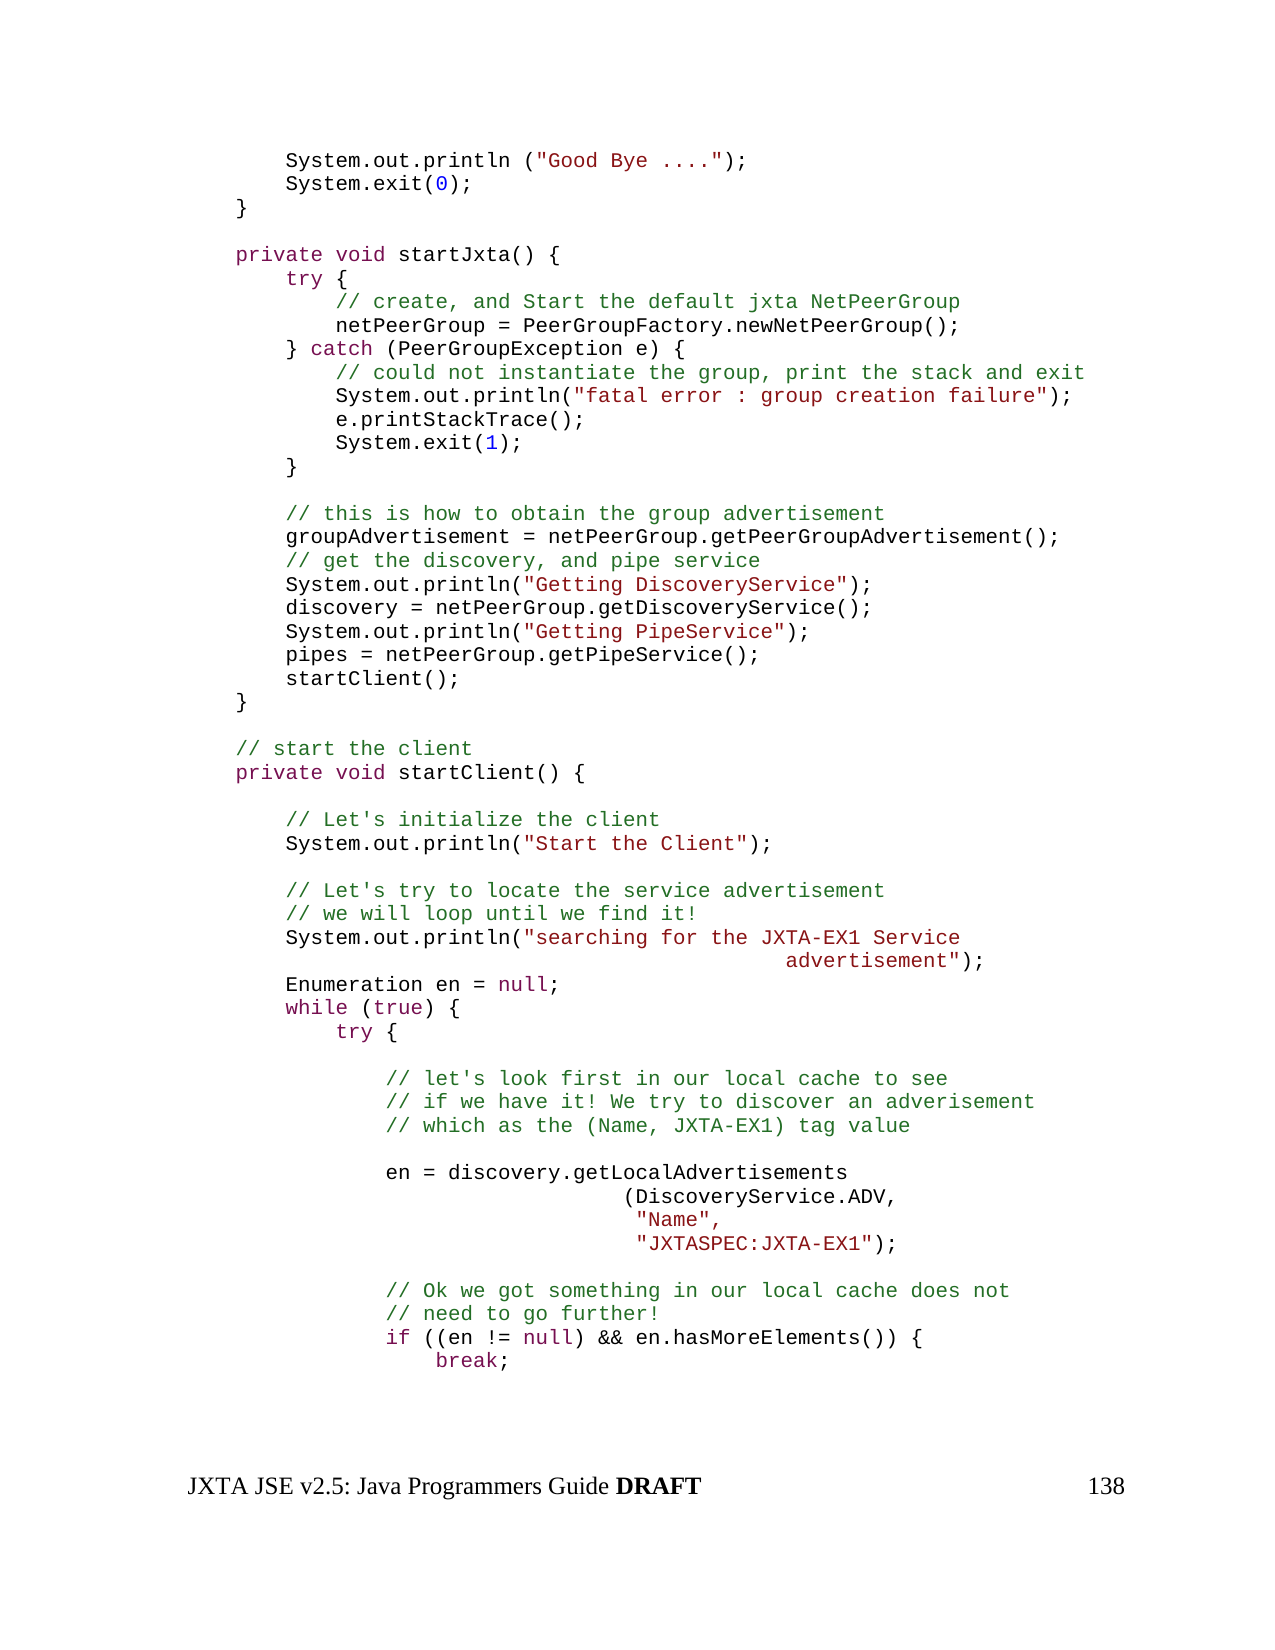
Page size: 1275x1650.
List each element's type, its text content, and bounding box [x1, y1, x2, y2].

text // if we have it! We try to discover an adverisement [185, 1092, 1128, 1115]
text private void startClient() { [185, 762, 1128, 786]
text // Let's initialize the client [185, 809, 1128, 833]
text System.out.println("Getting DiscoveryService"); [185, 574, 1128, 597]
text private void startJxta() { [185, 244, 1128, 268]
text System.exit(0); [185, 173, 1128, 197]
text pipes = netPeerGroup.getPipeService(); [185, 644, 1128, 668]
text // get the discovery, and pipe service [185, 550, 1128, 574]
text Enumeration en = null; [185, 974, 1128, 997]
text try { [185, 268, 1128, 291]
text // need to go further! [185, 1303, 1128, 1327]
text // could not instantiate the group, print the stack and exit [185, 362, 1128, 385]
text System.out.println("fatal error : group creation failure"); [185, 385, 1128, 409]
text // let's look first in our local cache to see [185, 1068, 1128, 1092]
text System.out.println("searching for the JXTA-EX1 Service [185, 927, 1128, 950]
text System.out.println ("Good Bye ...."); [185, 150, 1128, 173]
text "JXTASPEC:JXTA-EX1"); [185, 1233, 1128, 1256]
text // we will loop until we find it! [185, 903, 1128, 927]
text // Let's try to locate the service advertisement [185, 880, 1128, 903]
text netPeerGroup = PeerGroupFactory.newNetPeerGroup(); [185, 315, 1128, 338]
text groupAdvertisement = netPeerGroup.getPeerGroupAdvertisement(); [185, 527, 1128, 550]
text try { [185, 1021, 1128, 1044]
text while (true) { [185, 997, 1128, 1021]
text (DiscoveryService.ADV, [185, 1186, 1128, 1209]
text break; [185, 1351, 1128, 1374]
text // which as the (Name, JXTA-EX1) tag value [185, 1115, 1128, 1139]
text // Ok we got something in our local cache does not [185, 1280, 1128, 1303]
text if ((en != null) && en.hasMoreElements()) { [185, 1327, 1128, 1351]
text "Name", [185, 1209, 1128, 1233]
text startClient(); [185, 668, 1128, 691]
text // this is how to obtain the group advertisement [185, 503, 1128, 527]
text advertisement"); [185, 950, 1128, 974]
text discovery = netPeerGroup.getDiscoveryService(); [185, 597, 1128, 621]
text System.exit(1); [185, 432, 1128, 456]
text // start the client [185, 738, 1128, 762]
text } catch (PeerGroupException e) { [185, 338, 1128, 362]
text System.out.println("Start the Client"); [185, 833, 1128, 856]
text en = discovery.getLocalAdvertisements [185, 1162, 1128, 1186]
text e.printStackTrace(); [185, 409, 1128, 432]
text } [185, 456, 1128, 479]
text } [185, 691, 1128, 715]
text // create, and Start the default jxta NetPeerGroup [185, 291, 1128, 315]
text System.out.println("Getting PipeService"); [185, 621, 1128, 644]
text } [185, 197, 1128, 221]
